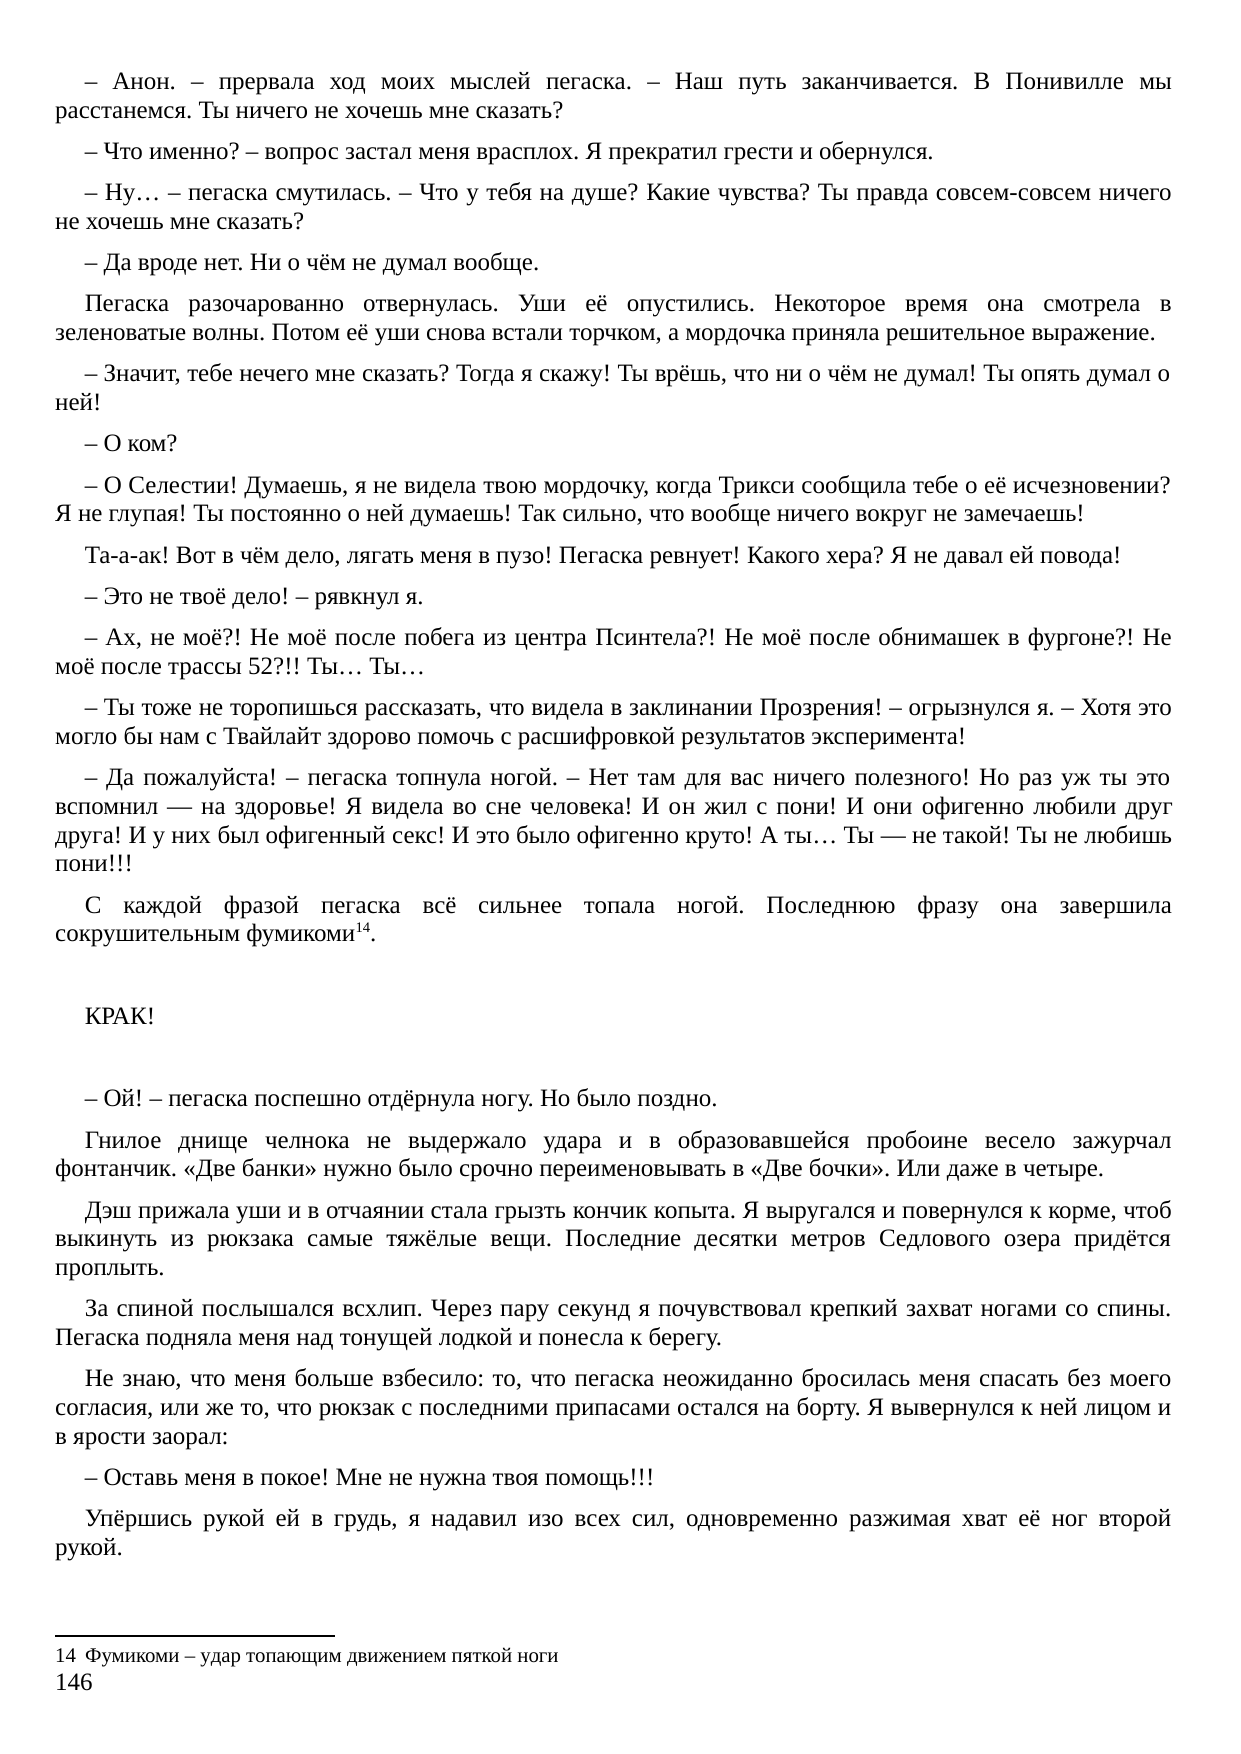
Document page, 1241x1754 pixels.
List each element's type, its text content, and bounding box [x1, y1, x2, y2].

text – Это не твоё дело! – рявкнул я. [55, 581, 1173, 610]
text Та-а-ак! Вот в чём дело, лягать меня в пузо! Пегаска ревнует! Какого хера? Я не давал ей повода! [55, 540, 1173, 568]
text – О ком? [55, 428, 1173, 457]
text КРАК! [55, 1001, 1173, 1030]
text Фумикоми – удар топающим движением пяткой ноги [55, 1642, 1173, 1667]
text – О Селестии! Думаешь, я не видела твою мордочку, когда Трикси сообщила тебе о её исчезновении? Я не глупая! Ты постоянно о ней думаешь! Так сильно, что вообще ничего вокруг не замечаешь! [55, 470, 1173, 527]
text – Анон. – прервала ход моих мыслей пегаска. – Наш путь заканчивается. В Понивилле мы расстанемся. Ты ничего не хочешь мне сказать? [55, 66, 1173, 123]
text Пегаска разочарованно отвернулась. Уши её опустились. Некоторое время она смотрела в зеленоватые волны. Потом её уши снова встали торчком, а мордочка приняла решительное выражение. [55, 288, 1173, 346]
text – Ах, не моё?! Не моё после побега из центра Псинтела?! Не моё после обнимашек в фургоне?! Не моё после трассы 52?!! Ты… Ты… [55, 622, 1173, 680]
text – Да пожалуйста! – пегаска топнула ногой. – Нет там для вас ничего полезного! Но раз уж ты это вспомнил — на здоровье! Я видела во сне человека! И он жил с пони! И они офигенно любили друг друга! И у них был офигенный секс! И это было офигенно круто! А ты… Ты — не такой! Ты не любишь пони!!! [55, 762, 1173, 877]
text – Ты тоже не торопишься рассказать, что видела в заклинании Прозрения! – огрызнулся я. – Хотя это могло бы нам с Твайлайт здорово помочь с расшифровкой результатов эксперимента! [55, 692, 1173, 750]
text Дэш прижала уши и в отчаянии стала грызть кончик копыта. Я выругался и повернулся к корме, чтоб выкинуть из рюкзака самые тяжёлые вещи. Последние десятки метров Седлового озера придётся проплыть. [55, 1195, 1173, 1281]
text – Да вроде нет. Ни о чём не думал вообще. [55, 247, 1173, 276]
text – Что именно? – вопрос застал меня врасплох. Я прекратил грести и обернулся. [55, 136, 1173, 165]
text С каждой фразой пегаска всё сильнее топала ногой. Последнюю фразу она завершила сокрушительным фумикоми. [55, 890, 1173, 947]
text – Значит, тебе нечего мне сказать? Тогда я скажу! Ты врёшь, что ни о чём не думал! Ты опять думал о ней! [55, 358, 1173, 416]
text – Ой! – пегаска поспешно отдёрнула ногу. Но было поздно. [55, 1083, 1173, 1112]
text – Ну… – пегаска смутилась. – Что у тебя на душе? Какие чувства? Ты правда совсем-совсем ничего не хочешь мне сказать? [55, 177, 1173, 235]
text Упёршись рукой ей в грудь, я надавил изо всех сил, одновременно разжимая хват её ног второй рукой. [55, 1503, 1173, 1561]
text – Оставь меня в покое! Мне не нужна твоя помощь!!! [55, 1462, 1173, 1491]
text Гнилое днище челнока не выдержало удара и в образовавшейся пробоине весело зажурчал фонтанчик. «Две банки» нужно было срочно переименовывать в «Две бочки». Или даже в четыре. [55, 1125, 1173, 1182]
text Не знаю, что меня больше взбесило: то, что пегаска неожиданно бросилась меня спасать без моего согласия, или же то, что рюкзак с последними припасами остался на борту. Я вывернулся к ней лицом и в ярости заорал: [55, 1363, 1173, 1450]
text За спиной послышался всхлип. Через пару секунд я почувствовал крепкий захват ногами со спины. Пегаска подняла меня над тонущей лодкой и понесла к берегу. [55, 1293, 1173, 1351]
